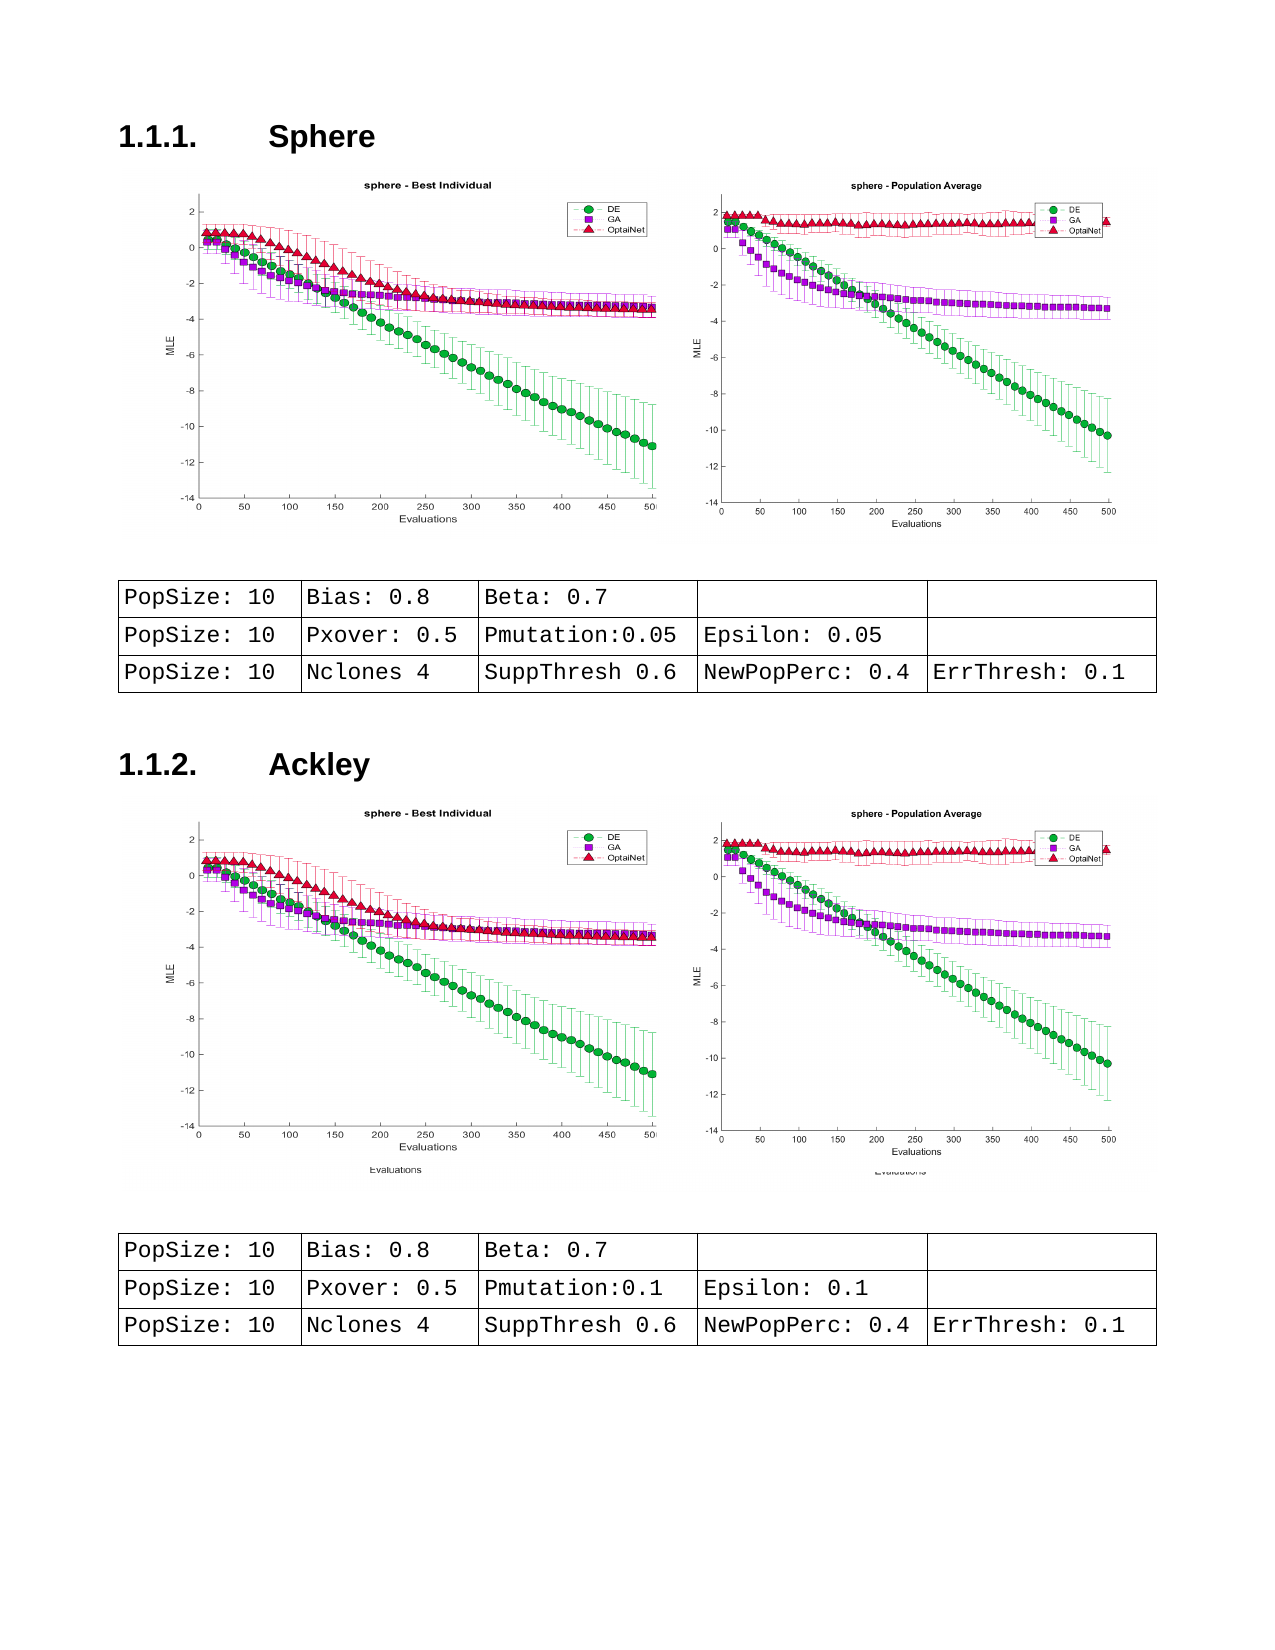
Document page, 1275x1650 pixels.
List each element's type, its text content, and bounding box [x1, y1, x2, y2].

table_cell Epsilon: 0.1 [698, 1271, 927, 1308]
table_cell ErrThresh: 0.1 [928, 1309, 1156, 1345]
table_cell Pmutation:0.1 [479, 1271, 697, 1308]
table_cell Pmutation:0.05 [479, 618, 697, 655]
table_header Bias: 0.8 [302, 581, 478, 617]
picture [122, 167, 1159, 544]
picture [122, 795, 1159, 1192]
table_cell NewPopPerc: 0.4 [698, 656, 927, 692]
table_cell SuppThresh 0.6 [479, 656, 697, 692]
table_header PopSize: 10 [119, 581, 301, 617]
table_cell ErrThresh: 0.1 [928, 656, 1156, 692]
table_cell Pxover: 0.5 [302, 1271, 478, 1308]
table_header [698, 1234, 927, 1270]
table_header Bias: 0.8 [302, 1234, 478, 1270]
table_header Beta: 0.7 [479, 581, 697, 617]
table_cell Pxover: 0.5 [302, 618, 478, 655]
table_cell [928, 1271, 1156, 1308]
subtitle Sphere [118, 118, 1157, 154]
table_cell [928, 618, 1156, 655]
table_cell PopSize: 10 [119, 656, 301, 692]
table_cell SuppThresh 0.6 [479, 1309, 697, 1345]
table_header [698, 581, 927, 617]
table_header [928, 1234, 1156, 1270]
table_header PopSize: 10 [119, 1234, 301, 1270]
table_header Beta: 0.7 [479, 1234, 697, 1270]
table_cell Epsilon: 0.05 [698, 618, 927, 655]
subtitle Ackley [118, 746, 1157, 782]
table_cell PopSize: 10 [119, 1309, 301, 1345]
table_cell PopSize: 10 [119, 618, 301, 655]
table_cell Nclones 4 [302, 1309, 478, 1345]
table_cell PopSize: 10 [119, 1271, 301, 1308]
table_cell Nclones 4 [302, 656, 478, 692]
table_cell NewPopPerc: 0.4 [698, 1309, 927, 1345]
table_header [928, 581, 1156, 617]
